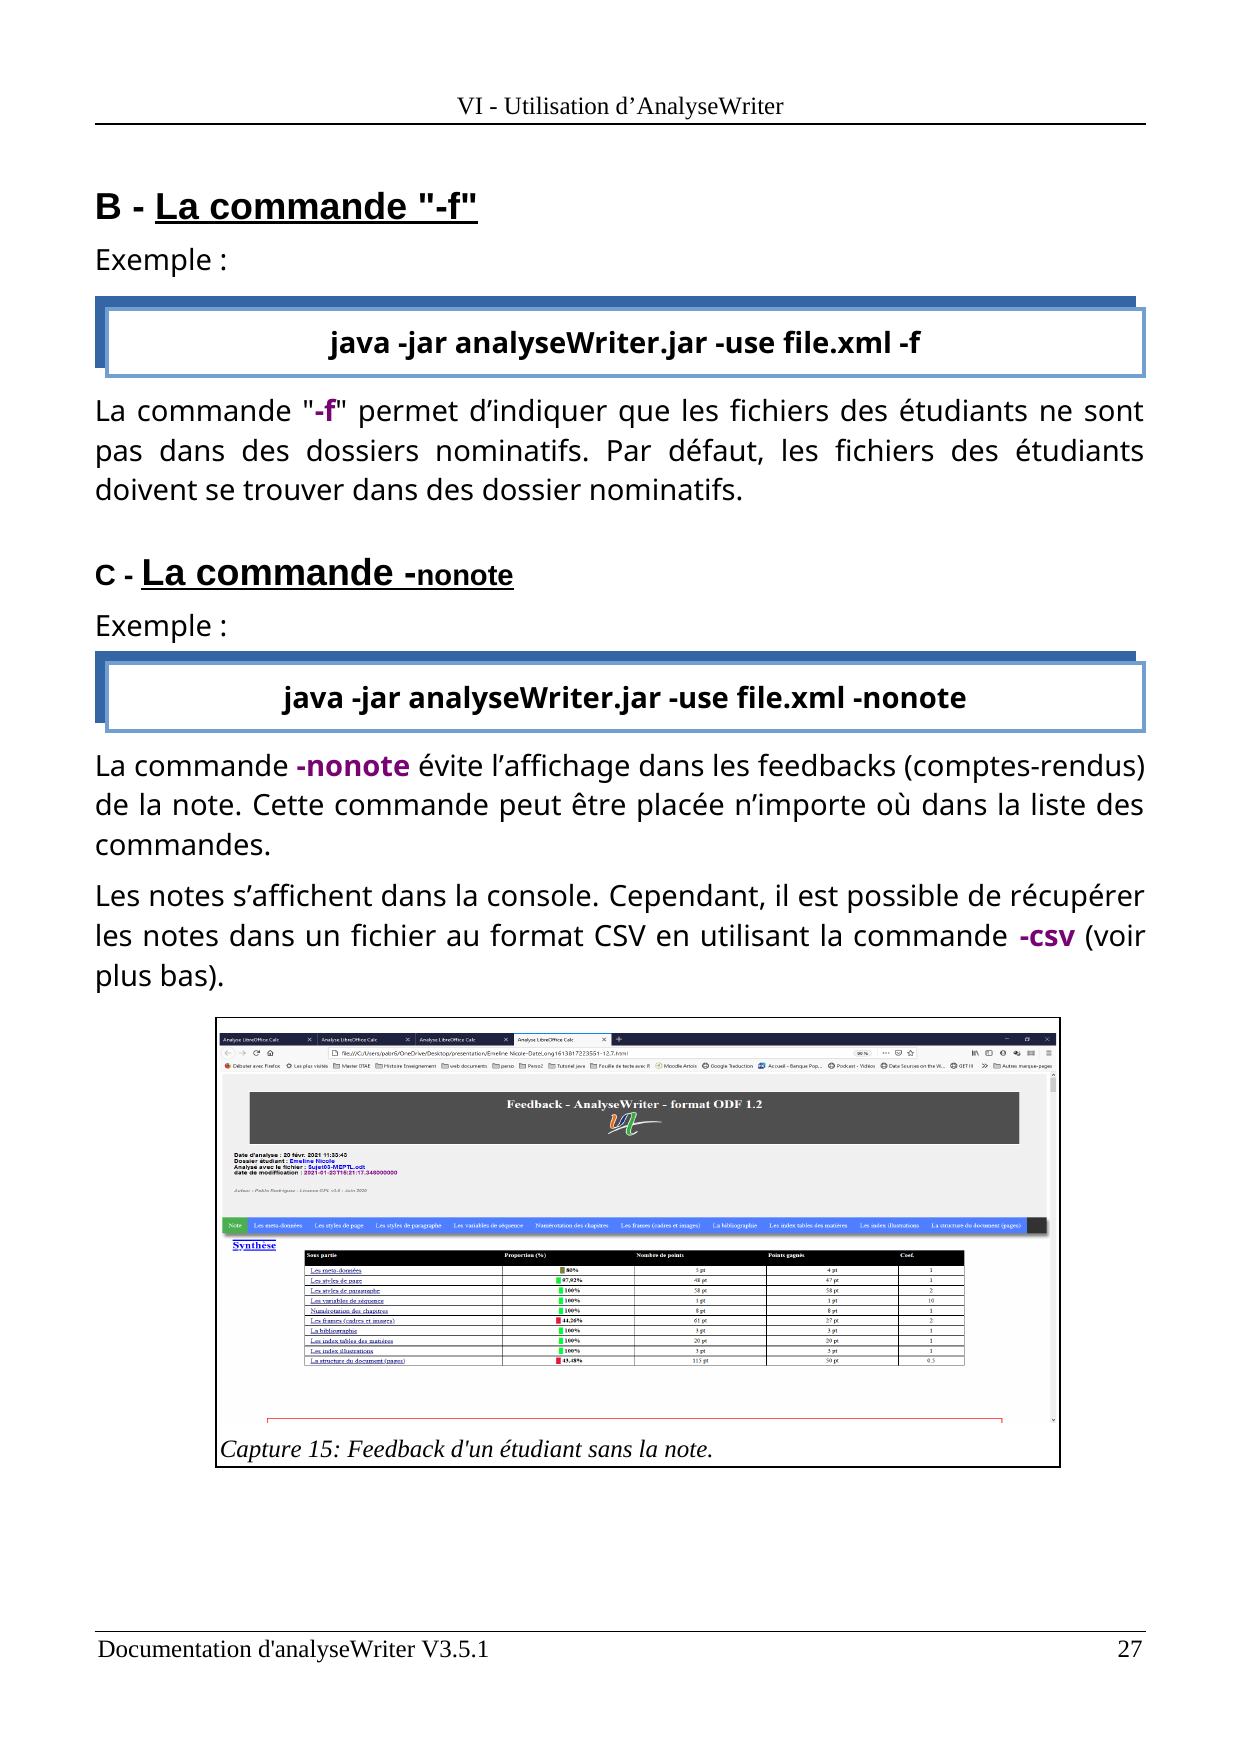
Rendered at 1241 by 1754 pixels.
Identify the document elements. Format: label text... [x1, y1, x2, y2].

text Capture 15: Feedback d'un étudiant sans la note. [219, 1423, 1056, 1463]
subtitle La commande -nonote [94, 551, 1146, 594]
text java -jar analyseWriter.jar -use file.xml -f [109, 311, 1142, 374]
text [217, 1018, 1059, 1466]
text java -jar analyseWriter.jar -use file.xml -nonote [109, 665, 1142, 729]
picture [219, 1033, 1057, 1423]
text La commande -nonote évite l’affichage dans les feedbacks (comptes-rendus) de la note. Cette commande peut être placée n’importe où dans la liste des commandes. [94, 745, 1146, 864]
text Exemple : [94, 605, 1146, 645]
text Exemple : [94, 239, 1146, 279]
subtitle La commande "-f" [94, 184, 1146, 227]
text Les notes s’affichent dans la console. Cependant, il est possible de récupérer les notes dans un fichier au format CSV en utilisant la commande -csv (voir plus bas). [94, 876, 1146, 995]
text La commande "-f" permet d’indiquer que les fichiers des étudiants ne sont pas dans des dossiers nominatifs. Par défaut, les fichiers des étudiants doivent se trouver dans des dossier nominatifs. [94, 390, 1146, 509]
